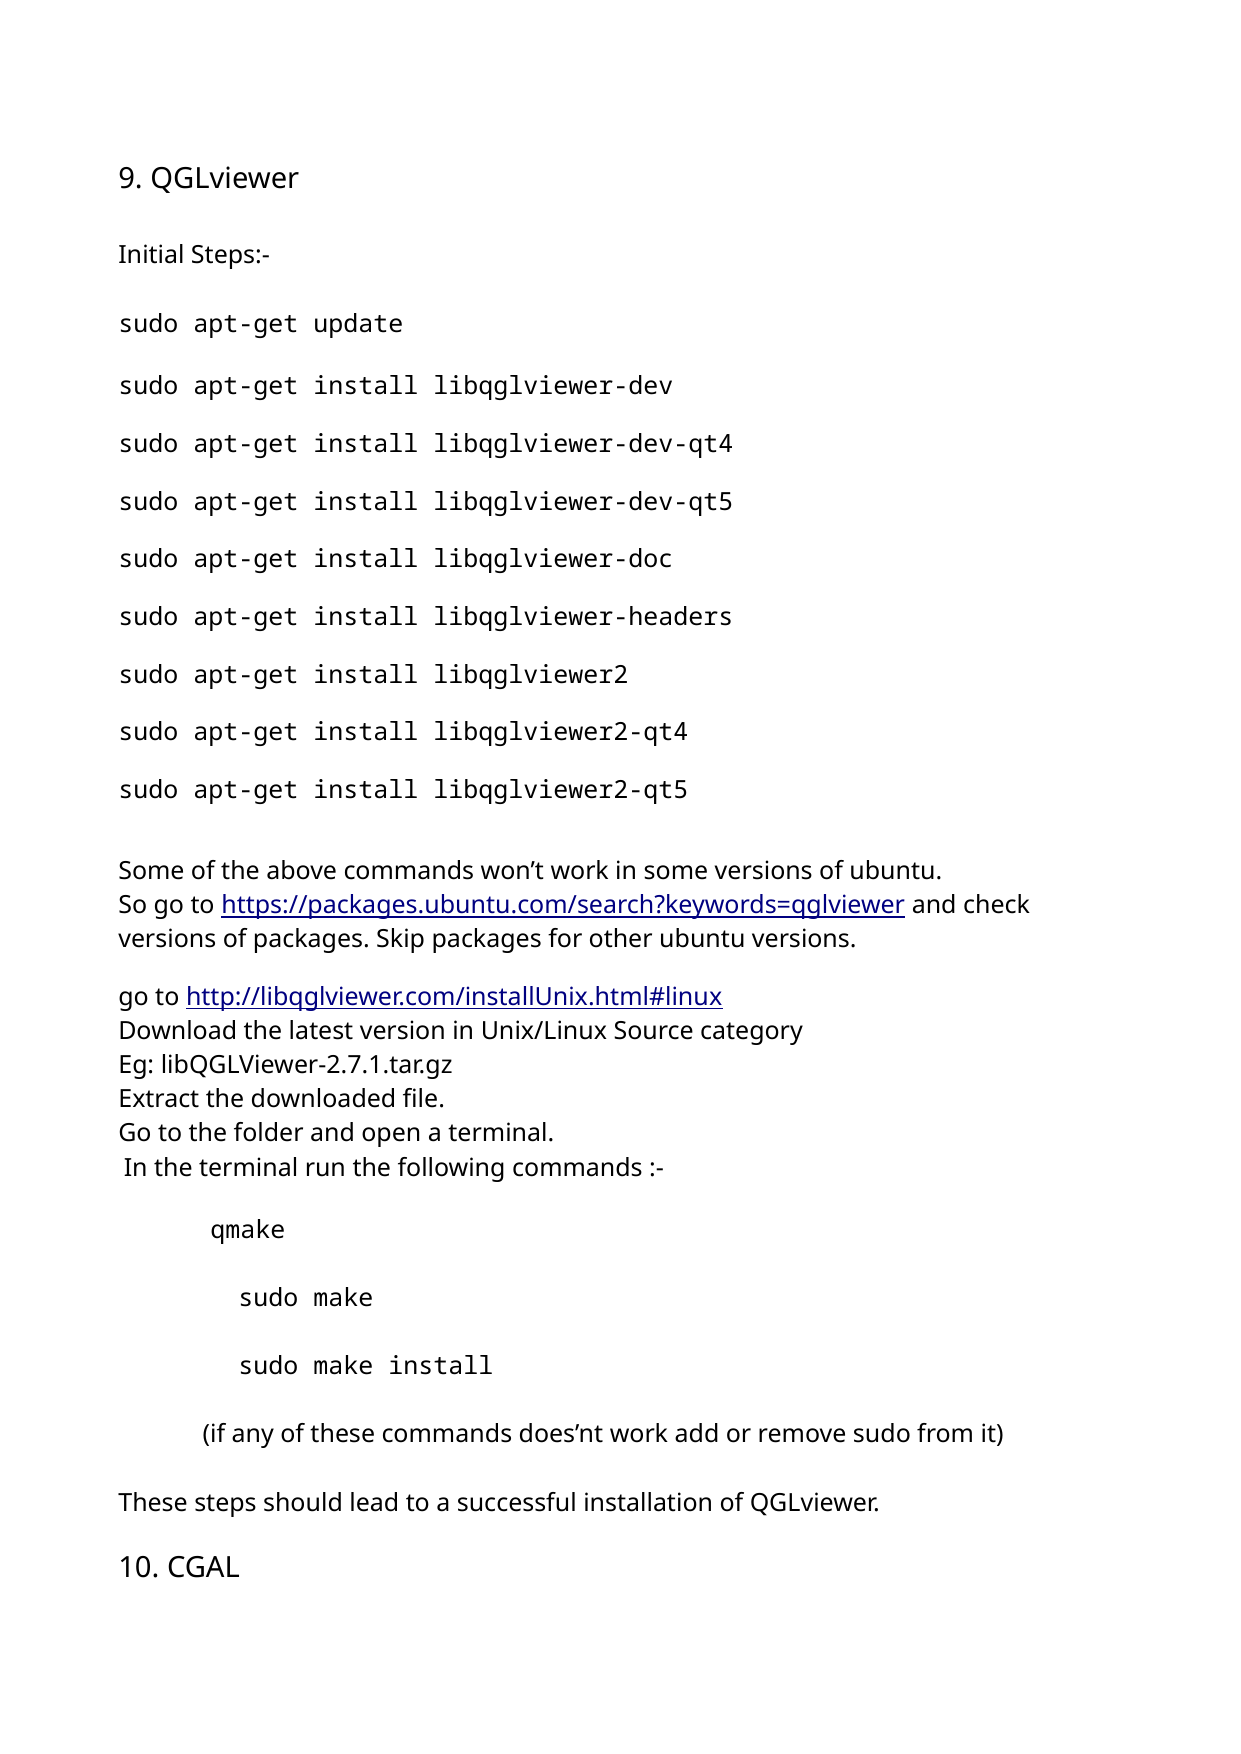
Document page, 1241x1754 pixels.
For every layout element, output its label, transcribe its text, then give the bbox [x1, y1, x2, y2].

text 10. CGAL [118, 1547, 1122, 1586]
text sudo apt-get install libqglviewer-dev-qt5 [118, 483, 1122, 517]
text Initial Steps:- [118, 237, 1122, 271]
text sudo apt-get install libqglviewer-doc [118, 541, 1122, 575]
text So go to https://packages.ubuntu.com/search?keywords=qglviewer and check versions of packages. Skip packages for other ubuntu versions. [118, 887, 1122, 955]
text sudo make install [118, 1348, 1122, 1382]
text Eg: libQGLViewer-2.7.1.tar.gz [118, 1047, 1122, 1081]
text sudo apt-get update [118, 305, 1122, 339]
text In the terminal run the following commands :- [118, 1149, 1122, 1183]
text (if any of these commands does’nt work add or remove sudo from it) [118, 1416, 1122, 1450]
text sudo apt-get install libqglviewer2-qt4 [118, 714, 1122, 748]
text sudo apt-get install libqglviewer-headers [118, 598, 1122, 633]
text sudo apt-get install libqglviewer-dev [118, 368, 1122, 402]
text sudo apt-get install libqglviewer2-qt5 [118, 772, 1122, 806]
text sudo apt-get install libqglviewer2 [118, 656, 1122, 690]
text These steps should lead to a successful installation of QGLviewer. [118, 1484, 1122, 1518]
text sudo apt-get install libqglviewer-dev-qt4 [118, 425, 1122, 459]
text go to http://libqglviewer.com/installUnix.html#linux [118, 979, 1122, 1013]
text sudo make [118, 1280, 1122, 1314]
text 9. QGLviewer [118, 158, 1122, 197]
text Some of the above commands won’t work in some versions of ubuntu. [118, 853, 1122, 887]
text qmake [118, 1212, 1122, 1246]
text Download the latest version in Unix/Linux Source category [118, 1013, 1122, 1047]
text Go to the folder and open a terminal. [118, 1115, 1122, 1149]
text Extract the downloaded file. [118, 1081, 1122, 1115]
